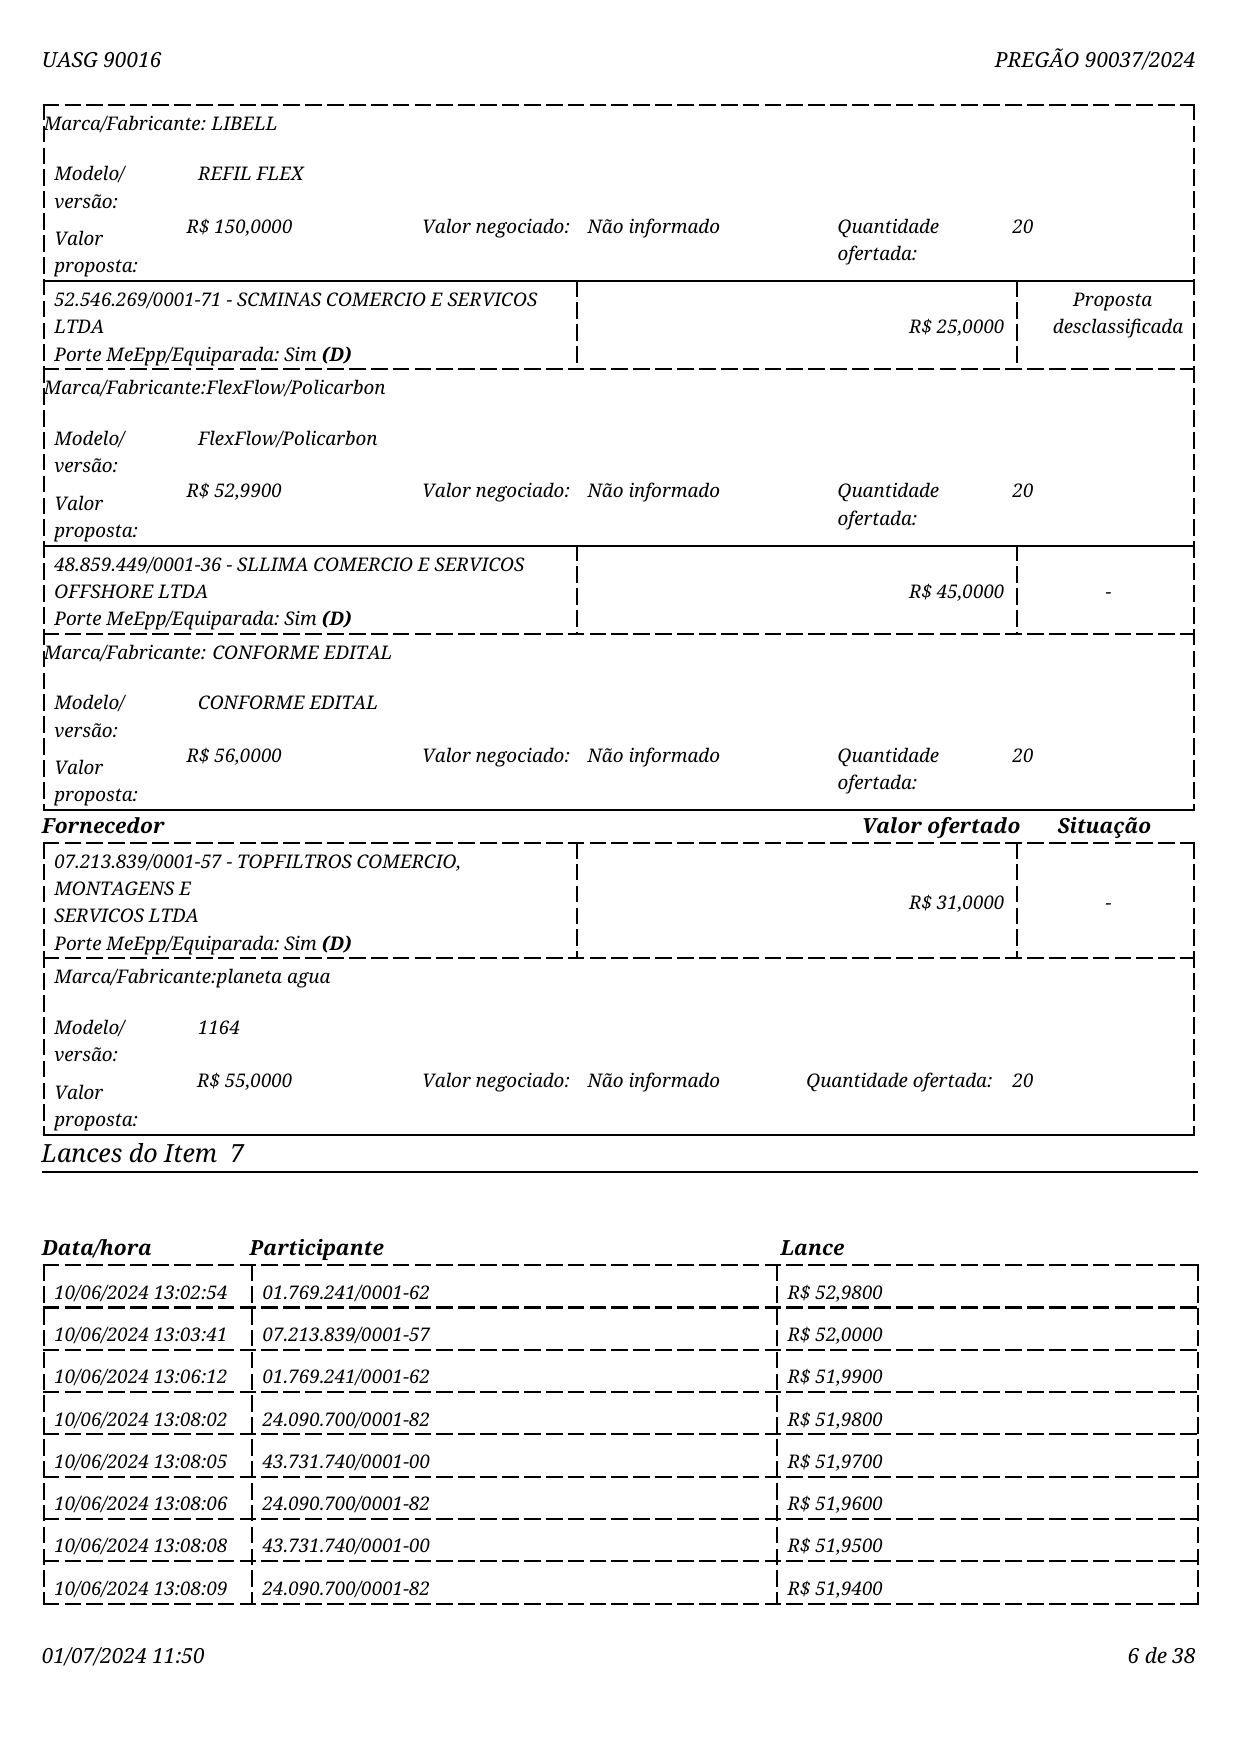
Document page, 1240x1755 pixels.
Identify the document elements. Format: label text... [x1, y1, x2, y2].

text Data/hora Participante Lance [42, 1233, 1198, 1262]
table_cell Não informado [577, 736, 837, 809]
table_cell [577, 633, 837, 685]
table_cell Marca/Fabricante: planeta agua [44, 957, 577, 1010]
table_cell [577, 104, 837, 156]
table_cell Quantidade ofertada: [838, 207, 1002, 280]
table_header R$ 31,0000 [788, 842, 1017, 957]
table_cell Modelo/versão: Valor proposta: [44, 1010, 186, 1134]
table_header - [1068, 842, 1194, 957]
table_cell 43.731.740/0001-00 [252, 1433, 777, 1476]
table_cell 24.090.700/0001-82 [252, 1560, 777, 1602]
table_cell [577, 368, 837, 421]
table_cell 10/06/2024 13:06:12 [44, 1349, 252, 1391]
table_cell Marca/Fabricante: FlexFlow/Policarbon [44, 368, 577, 421]
table_cell 10/06/2024 13:08:08 [44, 1518, 252, 1560]
table_cell Não informado [577, 1061, 787, 1134]
table_cell [1053, 736, 1194, 809]
table_cell Modelo/versão: Valor proposta: [44, 685, 186, 809]
table_cell [577, 156, 837, 207]
table_cell [1053, 368, 1194, 421]
text Fornecedor Valor ofertado Situação [42, 811, 1198, 839]
table_cell 01.769.241/0001-62 [252, 1349, 777, 1391]
table_cell [1017, 547, 1053, 633]
table_cell 20 [1002, 736, 1053, 809]
table_cell [788, 957, 1068, 1010]
table_cell [838, 368, 1053, 421]
table_cell [577, 1010, 787, 1061]
table_cell R$ 55,0000 Valor negociado: [186, 1061, 577, 1134]
table_cell 10/06/2024 13:08:06 [44, 1476, 252, 1518]
table_cell [577, 421, 837, 472]
table_cell [1068, 1010, 1194, 1061]
table_cell [1068, 1061, 1194, 1134]
table_cell Marca/Fabricante: LIBELL [44, 104, 577, 156]
table_cell [1053, 685, 1194, 736]
table_cell 10/06/2024 13:08:05 [44, 1433, 252, 1476]
table_cell [577, 957, 787, 1010]
table_cell 48.859.449/0001-36 - SLLIMA COMERCIO E SERVICOS OFFSHORE LTDA Porte MeEpp/Equiparada: Sim (D) [44, 547, 577, 633]
table_cell [1053, 207, 1194, 280]
table_cell [1053, 633, 1194, 685]
subtitle Lances do Item 7 [41, 1136, 1198, 1170]
table_cell REFIL FLEX [186, 156, 577, 207]
table_cell [838, 104, 1053, 156]
table_cell R$ 56,0000 Valor negociado: [186, 736, 577, 809]
table_cell 10/06/2024 13:03:41 [44, 1306, 252, 1349]
table_header R$ 52,9800 [777, 1264, 1198, 1306]
table_cell [1053, 156, 1194, 207]
table_cell 1164 [186, 1010, 577, 1061]
table_cell R$ 52,0000 [777, 1306, 1198, 1349]
table_cell Quantidade ofertada: [838, 472, 1002, 544]
table_cell [1053, 472, 1194, 544]
table_cell CONFORME EDITAL [186, 685, 577, 736]
table_cell Marca/Fabricante: CONFORME EDITAL [44, 633, 577, 685]
table_cell [788, 1010, 1068, 1061]
table_cell Modelo/versão: Valor proposta: [44, 421, 186, 544]
table_cell [838, 633, 1053, 685]
table_cell R$ 45,0000 [838, 547, 1017, 633]
table_cell 10/06/2024 13:08:02 [44, 1391, 252, 1433]
table_cell 07.213.839/0001-57 [252, 1306, 777, 1349]
table_cell R$ 51,9800 [777, 1391, 1198, 1433]
table_cell Quantidade ofertada: [788, 1061, 1002, 1134]
table_header [1017, 842, 1068, 957]
table_cell R$ 52,9900 Valor negociado: [186, 472, 577, 544]
table_cell 20 [1002, 472, 1053, 544]
table_cell [1053, 421, 1194, 472]
table_header 01.769.241/0001-62 [252, 1264, 777, 1306]
table_cell R$ 51,9900 [777, 1349, 1198, 1391]
table_header 10/06/2024 13:02:54 [44, 1264, 252, 1306]
table_cell R$ 51,9400 [777, 1560, 1198, 1602]
table_cell [577, 685, 837, 736]
table_header 07.213.839/0001-57 - TOPFILTROS COMERCIO, MONTAGENS E SERVICOS LTDA Porte MeEpp/Equiparada: Sim (D) [44, 842, 577, 957]
table_cell 10/06/2024 13:08:09 [44, 1560, 252, 1602]
table_cell 20 [1002, 1061, 1068, 1134]
table_cell R$ 25,0000 [838, 282, 1017, 368]
table_cell [1053, 104, 1194, 156]
table_cell Quantidade ofertada: [838, 736, 1002, 809]
table_cell FlexFlow/Policarbon [186, 421, 577, 472]
table_cell 43.731.740/0001-00 [252, 1518, 777, 1560]
table_cell 52.546.269/0001-71 - SCMINAS COMERCIO E SERVICOS LTDA Porte MeEpp/Equiparada: Sim (D) [44, 282, 577, 368]
table_cell R$ 51,9700 [777, 1433, 1198, 1476]
table_cell 20 [1002, 207, 1053, 280]
table_cell Não informado [577, 472, 837, 544]
table_cell R$ 150,0000 Valor negociado: [186, 207, 577, 280]
table_cell Proposta desclassificada [1053, 282, 1194, 368]
table_cell [577, 547, 837, 633]
table_cell [838, 421, 1053, 472]
table_cell [838, 685, 1053, 736]
table_cell R$ 51,9500 [777, 1518, 1198, 1560]
table_cell Não informado [577, 207, 837, 280]
table_cell R$ 51,9600 [777, 1476, 1198, 1518]
table_cell - [1053, 547, 1194, 633]
table_cell 24.090.700/0001-82 [252, 1476, 777, 1518]
table_header [577, 842, 787, 957]
table_cell [838, 156, 1053, 207]
table_cell 24.090.700/0001-82 [252, 1391, 777, 1433]
table_cell [577, 282, 837, 368]
table_cell [1017, 282, 1053, 368]
table_cell [1068, 957, 1194, 1010]
table_cell Modelo/versão: Valor proposta: [44, 156, 186, 280]
